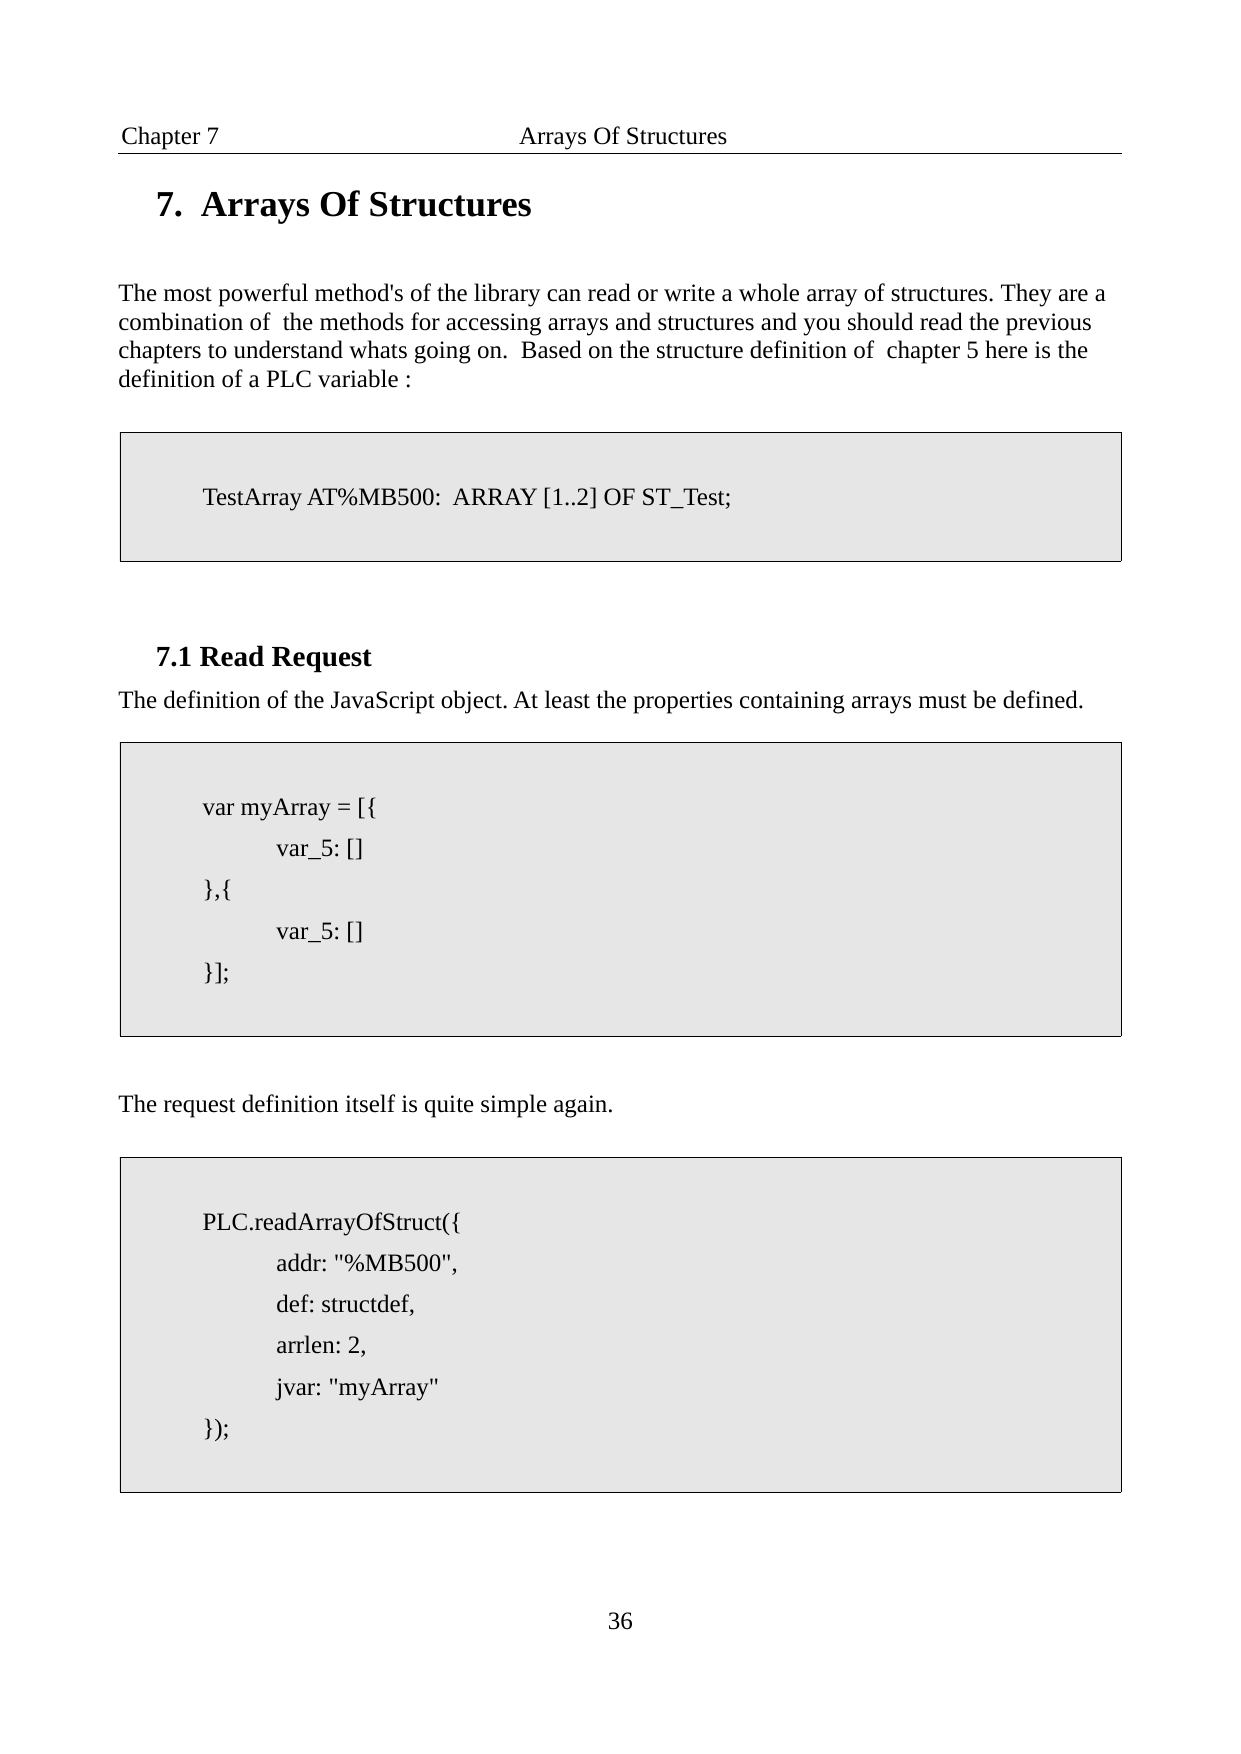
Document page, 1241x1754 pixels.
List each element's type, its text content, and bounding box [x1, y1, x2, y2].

text The most powerful method's of the library can read or write a whole array of structures. They are a combination of the methods for accessing arrays and structures and you should read the previous chapters to understand whats going on. Based on the structure definition of chapter 5 here is the definition of a PLC variable : [118, 278, 1122, 393]
text var_5: [] [128, 833, 1112, 862]
text The definition of the JavaScript object. At least the properties containing arrays must be defined. [118, 685, 1122, 714]
text jvar: "myArray" [128, 1372, 1112, 1401]
text }); [128, 1413, 1112, 1442]
text PLC.readArrayOfStruct({ [128, 1207, 1112, 1236]
text def: structdef, [128, 1289, 1112, 1318]
text }]; [128, 957, 1112, 986]
text var_5: [] [128, 916, 1112, 944]
text arrlen: 2, [128, 1331, 1112, 1359]
text addr: "%MB500", [128, 1248, 1112, 1277]
subtitle 7.1 Read Request [156, 639, 1122, 672]
text var myArray = [{ [128, 792, 1112, 821]
text The request definition itself is quite simple again. [118, 1089, 1122, 1118]
subtitle Arrays Of Structures [156, 182, 1122, 224]
text },{ [128, 874, 1112, 903]
text TestArray AT%MB500: ARRAY [1..2] OF ST_Test; [128, 482, 1112, 511]
